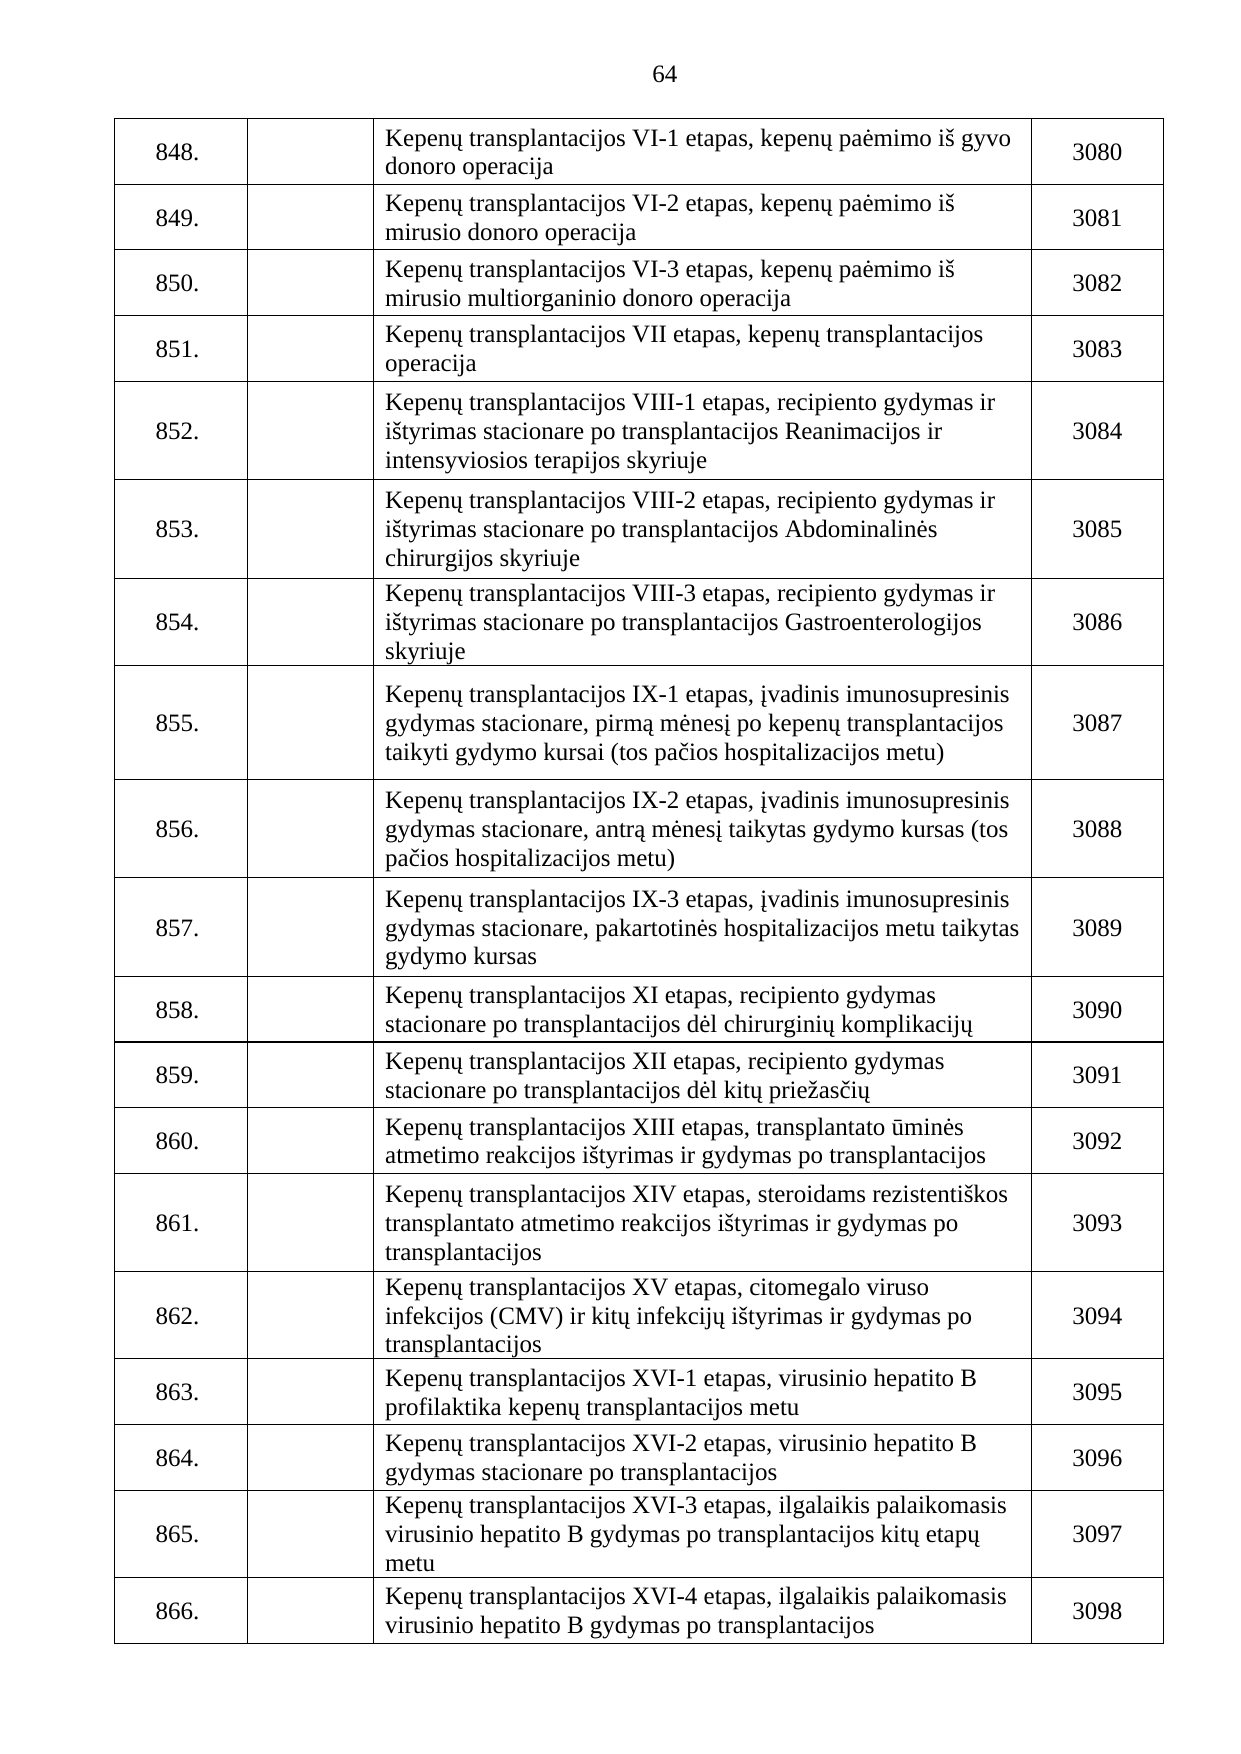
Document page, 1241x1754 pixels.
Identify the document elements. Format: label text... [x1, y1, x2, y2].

table_cell Kepenų transplantacijos XVI-1 etapas, virusinio hepatito B profilaktika kepenų transplantacijos metu [374, 1359, 1031, 1424]
table_cell Kepenų transplantacijos VIII-2 etapas, recipiento gydymas ir ištyrimas stacionare po transplantacijos Abdominalinės chirurgijos skyriuje [374, 480, 1031, 577]
table_cell Kepenų transplantacijos VIII-3 etapas, recipiento gydymas ir ištyrimas stacionare po transplantacijos Gastroenterologijos skyriuje [374, 579, 1031, 665]
table_cell Kepenų transplantacijos XII etapas, recipiento gydymas stacionare po transplantacijos dėl kitų priežasčių [374, 1043, 1031, 1107]
table_cell [248, 579, 373, 665]
table_cell [248, 977, 373, 1041]
table_cell 848. [115, 119, 247, 184]
table_cell Kepenų transplantacijos IX-1 etapas, įvadinis imunosupresinis gydymas stacionare, pirmą mėnesį po kepenų transplantacijos taikyti gydymo kursai (tos pačios hospitalizacijos metu) [374, 666, 1031, 779]
table_cell 3098 [1032, 1578, 1163, 1642]
table_cell 852. [115, 382, 247, 479]
table_cell 865. [115, 1491, 247, 1577]
table_cell [248, 1425, 373, 1489]
table_cell 858. [115, 977, 247, 1041]
table_cell Kepenų transplantacijos VIII-1 etapas, recipiento gydymas ir ištyrimas stacionare po transplantacijos Reanimacijos ir intensyviosios terapijos skyriuje [374, 382, 1031, 479]
table_cell [248, 1359, 373, 1424]
table_cell 864. [115, 1425, 247, 1489]
table_cell [248, 1272, 373, 1358]
table_cell Kepenų transplantacijos XIV etapas, steroidams rezistentiškos transplantato atmetimo reakcijos ištyrimas ir gydymas po transplantacijos [374, 1174, 1031, 1271]
table_cell 849. [115, 185, 247, 249]
table_cell 3084 [1032, 382, 1163, 479]
table_cell 3081 [1032, 185, 1163, 249]
table_cell Kepenų transplantacijos XV etapas, citomegalo viruso infekcijos (CMV) ir kitų infekcijų ištyrimas ir gydymas po transplantacijos [374, 1272, 1031, 1358]
table_cell Kepenų transplantacijos VI-2 etapas, kepenų paėmimo iš mirusio donoro operacija [374, 185, 1031, 249]
table_cell [248, 1578, 373, 1642]
table_cell 3082 [1032, 250, 1163, 315]
table_cell Kepenų transplantacijos VI-3 etapas, kepenų paėmimo iš mirusio multiorganinio donoro operacija [374, 250, 1031, 315]
table_cell 862. [115, 1272, 247, 1358]
table_cell 859. [115, 1043, 247, 1107]
table_cell [248, 316, 373, 381]
table_cell [248, 780, 373, 877]
table_cell Kepenų transplantacijos XVI-2 etapas, virusinio hepatito B gydymas stacionare po transplantacijos [374, 1425, 1031, 1489]
table_cell 855. [115, 666, 247, 779]
table_cell [248, 878, 373, 976]
table_cell 3093 [1032, 1174, 1163, 1271]
table_cell 3089 [1032, 878, 1163, 976]
table_cell Kepenų transplantacijos VI-1 etapas, kepenų paėmimo iš gyvo donoro operacija [374, 119, 1031, 184]
table_cell [248, 1043, 373, 1107]
table_cell Kepenų transplantacijos XIII etapas, transplantato ūminės atmetimo reakcijos ištyrimas ir gydymas po transplantacijos [374, 1108, 1031, 1173]
table_cell 3085 [1032, 480, 1163, 577]
table_cell [248, 185, 373, 249]
table_cell 3095 [1032, 1359, 1163, 1424]
table_cell Kepenų transplantacijos IX-2 etapas, įvadinis imunosupresinis gydymas stacionare, antrą mėnesį taikytas gydymo kursas (tos pačios hospitalizacijos metu) [374, 780, 1031, 877]
table_cell 853. [115, 480, 247, 577]
table_cell 860. [115, 1108, 247, 1173]
table_cell 3086 [1032, 579, 1163, 665]
table_cell [248, 1174, 373, 1271]
table_cell [248, 666, 373, 779]
table_cell 3091 [1032, 1043, 1163, 1107]
table_cell Kepenų transplantacijos XVI-4 etapas, ilgalaikis palaikomasis virusinio hepatito B gydymas po transplantacijos [374, 1578, 1031, 1642]
table_cell 3080 [1032, 119, 1163, 184]
table_cell 851. [115, 316, 247, 381]
table_cell 3094 [1032, 1272, 1163, 1358]
table_cell [248, 1108, 373, 1173]
table_cell 856. [115, 780, 247, 877]
table_cell 866. [115, 1578, 247, 1642]
table_cell 854. [115, 579, 247, 665]
table_cell 861. [115, 1174, 247, 1271]
table_cell 3087 [1032, 666, 1163, 779]
table_cell [248, 250, 373, 315]
table_cell 3092 [1032, 1108, 1163, 1173]
table_cell 3090 [1032, 977, 1163, 1041]
table_cell Kepenų transplantacijos XVI-3 etapas, ilgalaikis palaikomasis virusinio hepatito B gydymas po transplantacijos kitų etapų metu [374, 1491, 1031, 1577]
table_cell Kepenų transplantacijos VII etapas, kepenų transplantacijos operacija [374, 316, 1031, 381]
table_cell 850. [115, 250, 247, 315]
table_cell 3097 [1032, 1491, 1163, 1577]
table_cell 3083 [1032, 316, 1163, 381]
table_cell 3088 [1032, 780, 1163, 877]
table_cell 857. [115, 878, 247, 976]
table_cell [248, 119, 373, 184]
table_cell [248, 382, 373, 479]
table_cell Kepenų transplantacijos XI etapas, recipiento gydymas stacionare po transplantacijos dėl chirurginių komplikacijų [374, 977, 1031, 1041]
table_cell Kepenų transplantacijos IX-3 etapas, įvadinis imunosupresinis gydymas stacionare, pakartotinės hospitalizacijos metu taikytas gydymo kursas [374, 878, 1031, 976]
table_cell 3096 [1032, 1425, 1163, 1489]
table_cell [248, 480, 373, 577]
table_cell [248, 1491, 373, 1577]
table_cell 863. [115, 1359, 247, 1424]
